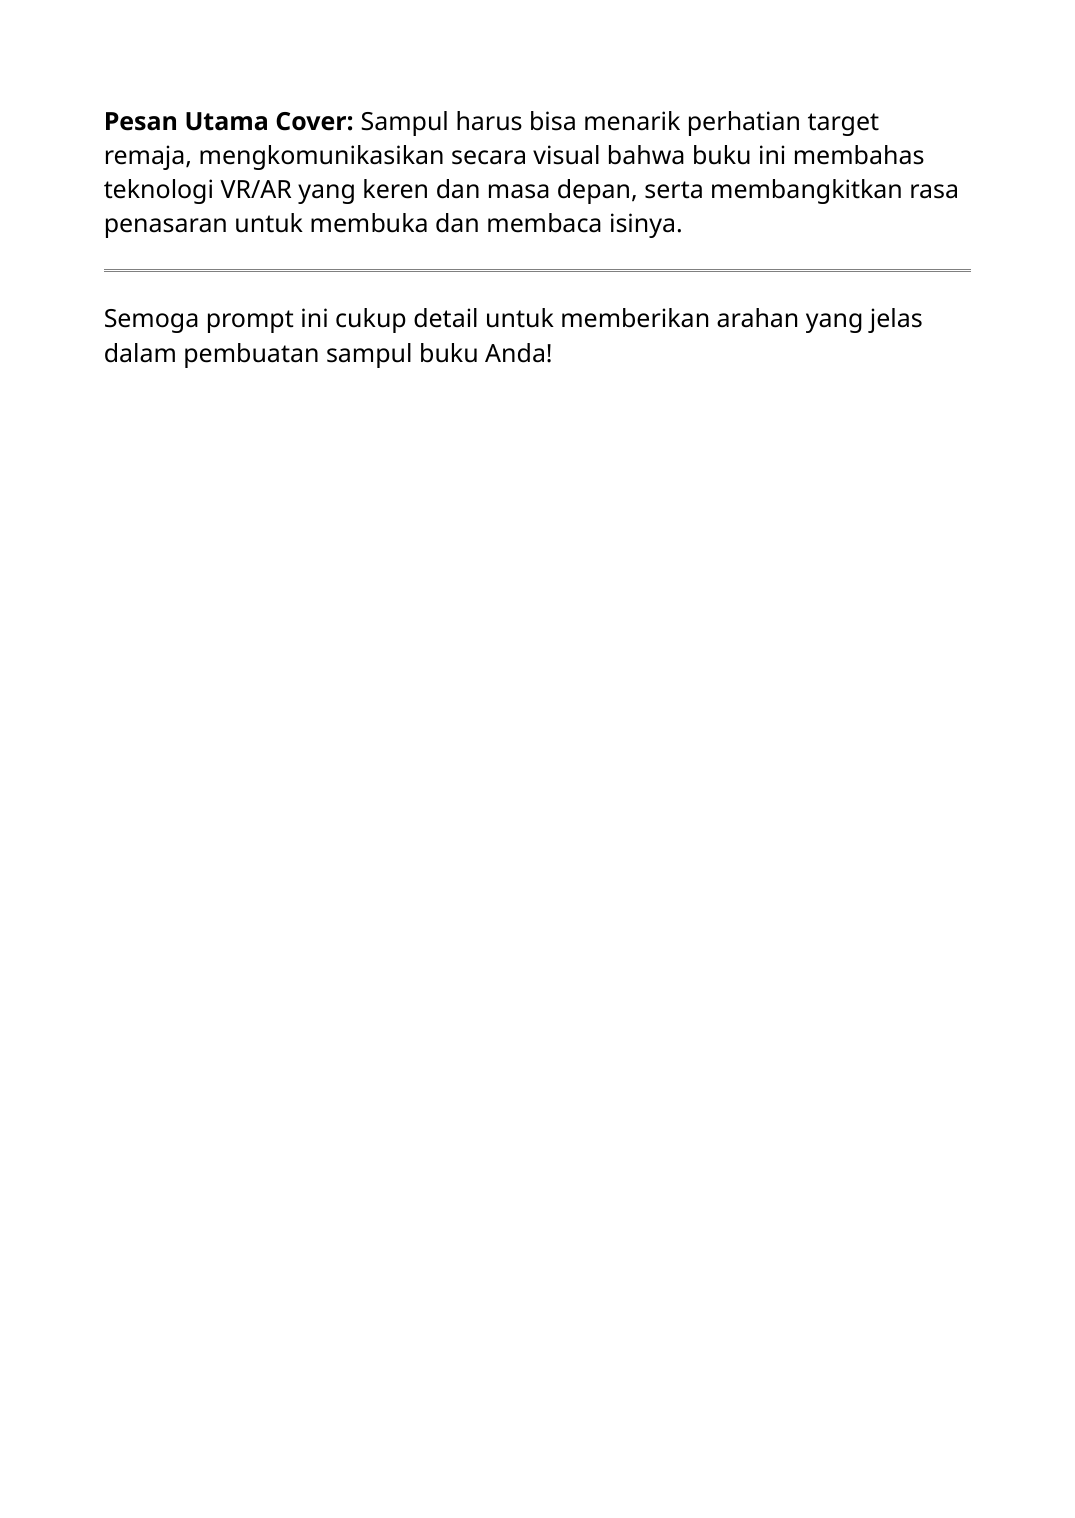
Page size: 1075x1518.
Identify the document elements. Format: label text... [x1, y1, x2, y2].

text Semoga prompt ini cukup detail untuk memberikan arahan yang jelas dalam pembuatan sampul buku Anda! [103, 301, 971, 369]
text Pesan Utama Cover: Sampul harus bisa menarik perhatian target remaja, mengkomunikasikan secara visual bahwa buku ini membahas teknologi VR/AR yang keren dan masa depan, serta membangkitkan rasa penasaran untuk membuka dan membaca isinya. [103, 103, 971, 240]
